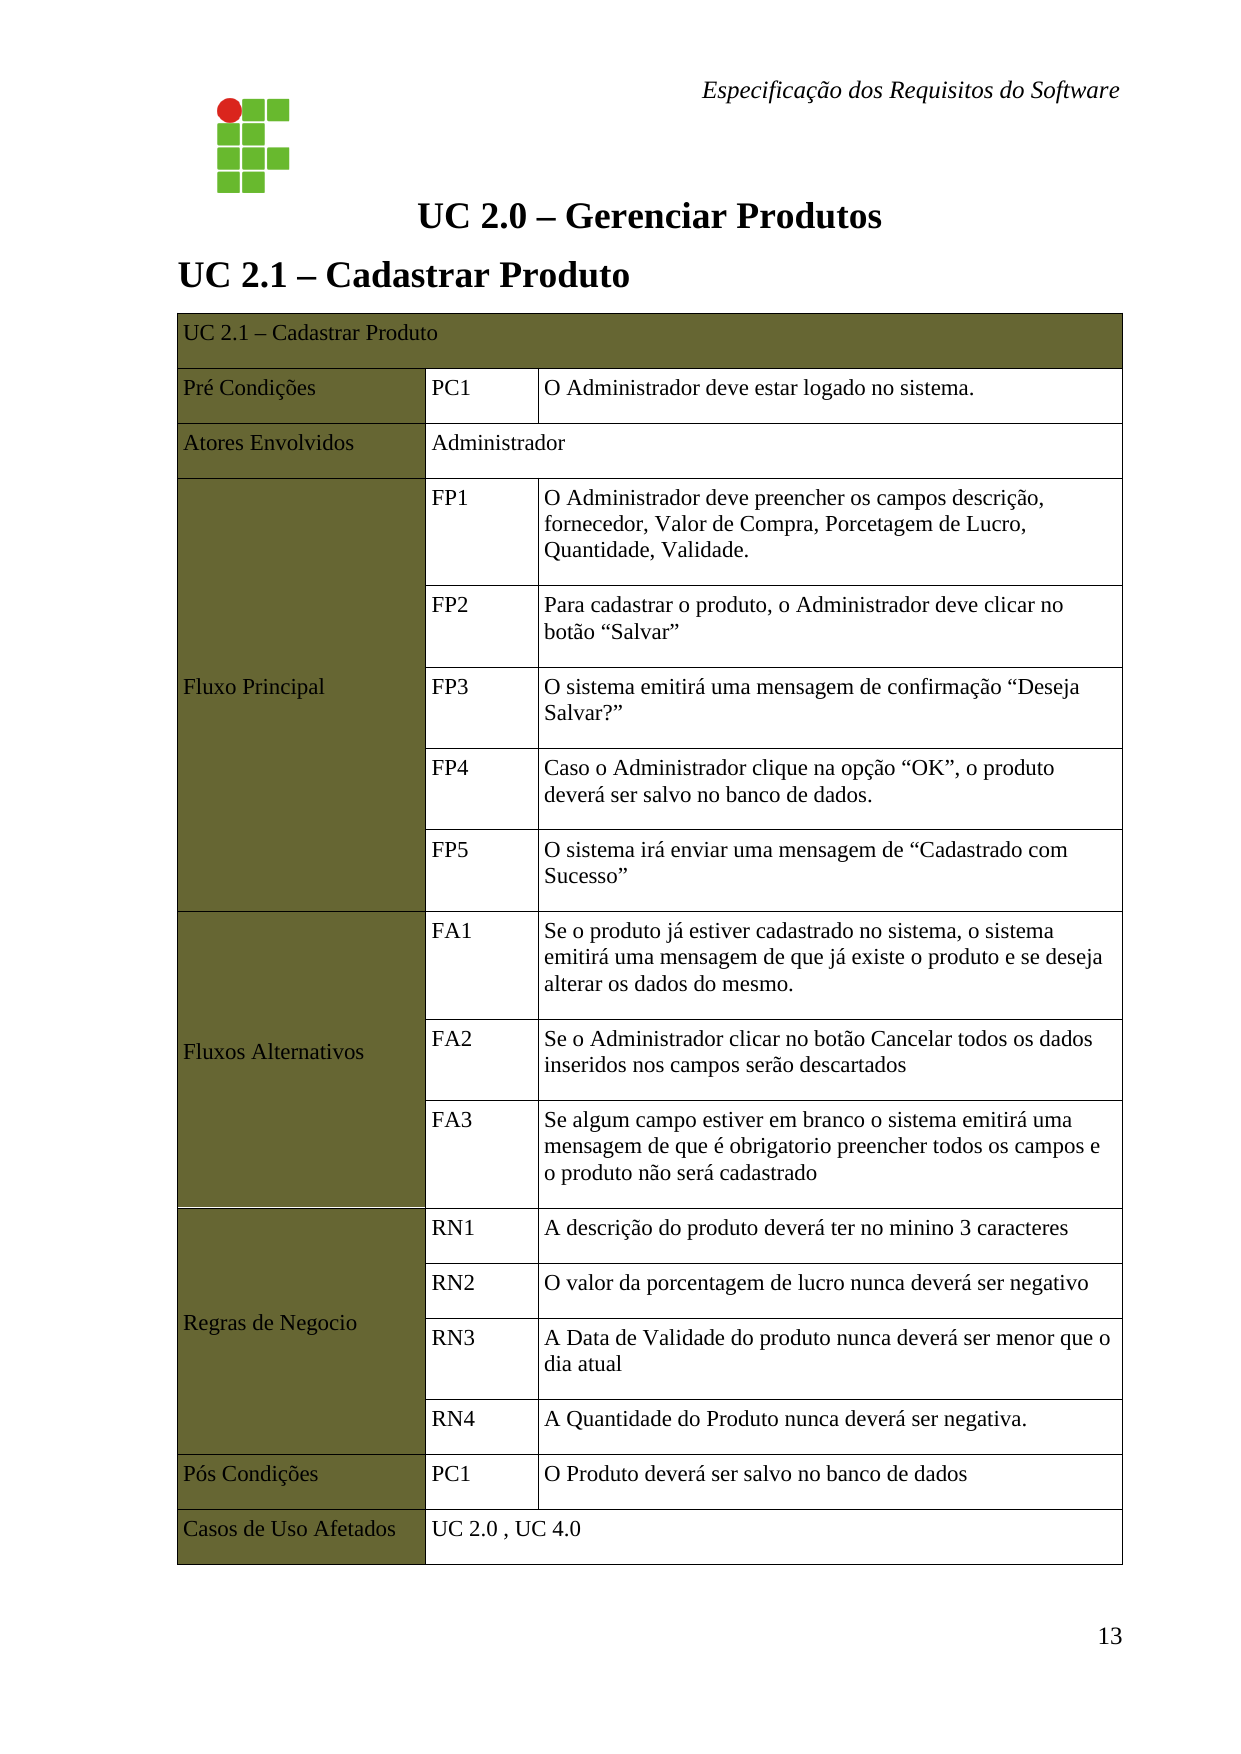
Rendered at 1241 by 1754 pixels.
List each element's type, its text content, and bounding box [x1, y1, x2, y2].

table_cell FP3 [426, 668, 538, 748]
table_cell Fluxo Principal [178, 479, 425, 911]
table_cell O Administrador deve estar logado no sistema. [539, 369, 1122, 423]
text UC 2.0 – Gerenciar Produtos [177, 193, 1122, 236]
table_cell FA3 [426, 1101, 538, 1207]
table_cell RN3 [426, 1319, 538, 1399]
table_cell Administrador [426, 424, 1122, 478]
table_cell O sistema irá enviar uma mensagem de “Cadastrado com Sucesso” [539, 830, 1122, 911]
table_cell PC1 [426, 1455, 538, 1509]
table_cell A Quantidade do Produto nunca deverá ser negativa. [539, 1400, 1122, 1454]
table_cell Se o Administrador clicar no botão Cancelar todos os dados inseridos nos campos serão descartados [539, 1020, 1122, 1100]
table_cell O sistema emitirá uma mensagem de confirmação “Deseja Salvar?” [539, 668, 1122, 748]
table_cell Pós Condições [178, 1455, 425, 1509]
table_cell A descrição do produto deverá ter no minino 3 caracteres [539, 1209, 1122, 1262]
table_cell RN1 [426, 1209, 538, 1262]
table_cell Se algum campo estiver em branco o sistema emitirá uma mensagem de que é obrigatorio preencher todos os campos e o produto não será cadastrado [539, 1101, 1122, 1207]
table_cell Se o produto já estiver cadastrado no sistema, o sistema emitirá uma mensagem de que já existe o produto e se deseja alterar os dados do mesmo. [539, 912, 1122, 1018]
table_cell Regras de Negocio [178, 1209, 425, 1454]
table_cell FP5 [426, 830, 538, 911]
text UC 2.1 – Cadastrar Produto [177, 253, 1122, 296]
table_cell O valor da porcentagem de lucro nunca deverá ser negativo [539, 1264, 1122, 1317]
table_cell A Data de Validade do produto nunca deverá ser menor que o dia atual [539, 1319, 1122, 1399]
table_cell Para cadastrar o produto, o Administrador deve clicar no botão “Salvar” [539, 586, 1122, 667]
table_cell FA2 [426, 1020, 538, 1100]
table_cell FP4 [426, 749, 538, 829]
table_cell PC1 [426, 369, 538, 423]
table_cell Casos de Uso Afetados [178, 1510, 425, 1564]
table_cell Pré Condições [178, 369, 425, 423]
table_cell Caso o Administrador clique na opção “OK”, o produto deverá ser salvo no banco de dados. [539, 749, 1122, 829]
table_cell FP2 [426, 586, 538, 667]
table_cell O Produto deverá ser salvo no banco de dados [539, 1455, 1122, 1509]
table_cell FA1 [426, 912, 538, 1018]
table_cell UC 2.0 , UC 4.0 [426, 1510, 1122, 1564]
table_cell RN4 [426, 1400, 538, 1454]
table_header UC 2.1 – Cadastrar Produto [178, 314, 1122, 368]
table_cell Atores Envolvidos [178, 424, 425, 478]
table_cell RN2 [426, 1264, 538, 1317]
table_cell O Administrador deve preencher os campos descrição, fornecedor, Valor de Compra, Porcetagem de Lucro, Quantidade, Validade. [539, 479, 1122, 585]
table_cell Fluxos Alternativos [178, 912, 425, 1207]
table_cell FP1 [426, 479, 538, 585]
